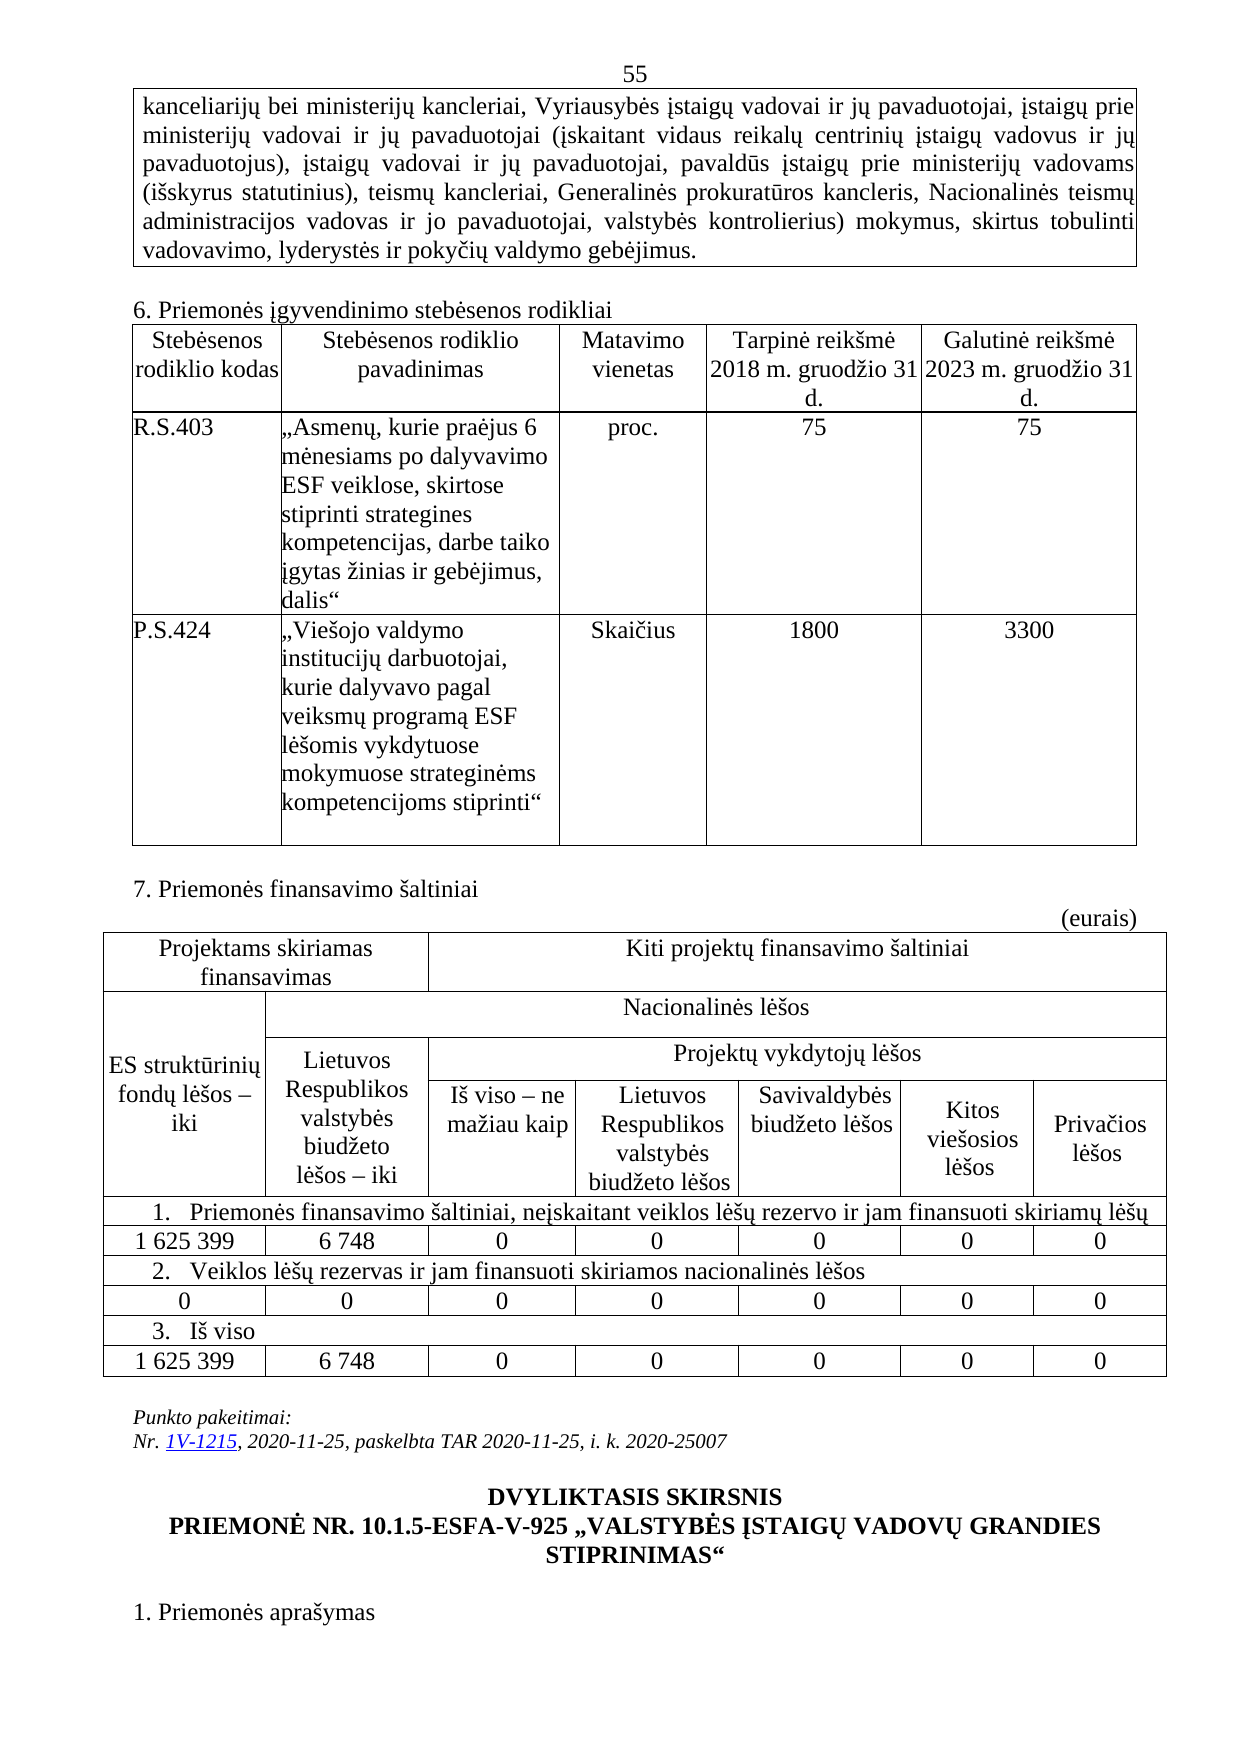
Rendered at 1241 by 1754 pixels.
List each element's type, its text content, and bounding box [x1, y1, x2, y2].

table_cell 3. Iš viso [104, 1316, 1166, 1344]
table_cell 0 [429, 1346, 575, 1376]
table_cell „Viešojo valdymo institucijų darbuotojai, kurie dalyvavo pagal veiksmų programą ESF lėšomis vykdytuose mokymuose strateginėms kompetencijoms stiprinti“ [282, 615, 559, 845]
table_cell R.S.403 [133, 413, 281, 614]
table_cell Privačios lėšos [1034, 1081, 1166, 1196]
table_cell Projektų vykdytojų lėšos [429, 1038, 1166, 1079]
table_header Stebėsenos rodiklio pavadinimas [282, 325, 559, 411]
table_header Stebėsenos rodiklio kodas [133, 325, 281, 411]
table_cell 0 [901, 1286, 1033, 1315]
table_cell 0 [739, 1226, 900, 1255]
table_cell 6 748 [266, 1226, 428, 1255]
text Punkto pakeitimai: [133, 1405, 1137, 1429]
table_header Projektams skiriamas finansavimas [104, 933, 428, 991]
table_cell 0 [104, 1286, 265, 1315]
table_cell 0 [266, 1286, 428, 1315]
table_cell 6 748 [266, 1346, 428, 1376]
table_cell Lietuvos Respublikos valstybės biudžeto lėšos – iki [266, 1038, 428, 1196]
table_cell 0 [739, 1286, 900, 1315]
text 7. Priemonės finansavimo šaltiniai [133, 874, 1137, 903]
table_cell Savivaldybės biudžeto lėšos [739, 1081, 900, 1196]
table_cell Kitos viešosios lėšos [901, 1081, 1033, 1196]
table_cell ES struktūrinių fondų lėšos – iki [104, 992, 265, 1196]
table_header Galutinė reikšmė 2023 m. gruodžio 31 d. [922, 325, 1136, 411]
text 1. Priemonės aprašymas [133, 1597, 1137, 1626]
text kanceliarijų bei ministerijų kancleriai, Vyriausybės įstaigų vadovai ir jų pavaduotojai, įstaigų prie ministerijų vadovai ir jų pavaduotojai (įskaitant vidaus reikalų centrinių įstaigų vadovus ir jų pavaduotojus), įstaigų vadovai ir jų pavaduotojai, pavaldūs įstaigų prie ministerijų vadovams (išskyrus statutinius), teismų kancleriai, Generalinės prokuratūros kancleris, Nacionalinės teismų administracijos vadovas ir jo pavaduotojai, valstybės kontrolierius) mokymus, skirtus tobulinti vadovavimo, lyderystės ir pokyčių valdymo gebėjimus. [134, 89, 1136, 266]
table_cell 0 [576, 1346, 738, 1376]
table_cell 75 [922, 413, 1136, 614]
text (eurais) [259, 903, 1137, 932]
table_cell Skaičius [560, 615, 706, 845]
table_cell 0 [429, 1286, 575, 1315]
table_header Tarpinė reikšmė 2018 m. gruodžio 31 d. [707, 325, 921, 411]
table_cell 0 [1034, 1226, 1166, 1255]
table_cell 3300 [922, 615, 1136, 845]
table_cell proc. [560, 413, 706, 614]
table_cell 0 [1034, 1286, 1166, 1315]
table_cell 0 [576, 1286, 738, 1315]
table_cell 0 [901, 1346, 1033, 1376]
table_cell 1800 [707, 615, 921, 845]
text PRIEMONĖ NR. 10.1.5-ESFA-V-925 „VALSTYBĖS ĮSTAIGŲ VADOVŲ GRANDIES STIPRINIMAS“ [133, 1511, 1137, 1568]
table_cell „Asmenų, kurie praėjus 6 mėnesiams po dalyvavimo ESF veiklose, skirtose stiprinti strategines kompetencijas, darbe taiko įgytas žinias ir gebėjimus, dalis“ [282, 413, 559, 614]
table_cell 0 [1034, 1346, 1166, 1376]
table_header Matavimo vienetas [560, 325, 706, 411]
table_cell P.S.424 [133, 615, 281, 845]
table_cell Lietuvos Respublikos valstybės biudžeto lėšos [576, 1081, 738, 1196]
table_cell 0 [901, 1226, 1033, 1255]
table_cell 0 [429, 1226, 575, 1255]
table_cell 1. Priemonės finansavimo šaltiniai, neįskaitant veiklos lėšų rezervo ir jam finansuoti skiriamų lėšų [104, 1197, 1166, 1225]
table_cell 1 625 399 [104, 1226, 265, 1255]
table_cell Iš viso – ne mažiau kaip [429, 1081, 575, 1196]
table_cell 0 [739, 1346, 900, 1376]
table_header Kiti projektų finansavimo šaltiniai [429, 933, 1166, 991]
table_cell 75 [707, 413, 921, 614]
text Nr. 1V-1215, 2020-11-25, paskelbta TAR 2020-11-25, i. k. 2020-25007 [133, 1429, 1137, 1453]
text 6. Priemonės įgyvendinimo stebėsenos rodikliai [133, 295, 1137, 324]
text DVYLIKTASIS SKIRSNIS [133, 1482, 1137, 1511]
table_cell 0 [576, 1226, 738, 1255]
table_cell Nacionalinės lėšos [266, 992, 1166, 1037]
table_cell 2. Veiklos lėšų rezervas ir jam finansuoti skiriamos nacionalinės lėšos [104, 1256, 1166, 1285]
table_cell 1 625 399 [104, 1346, 265, 1376]
